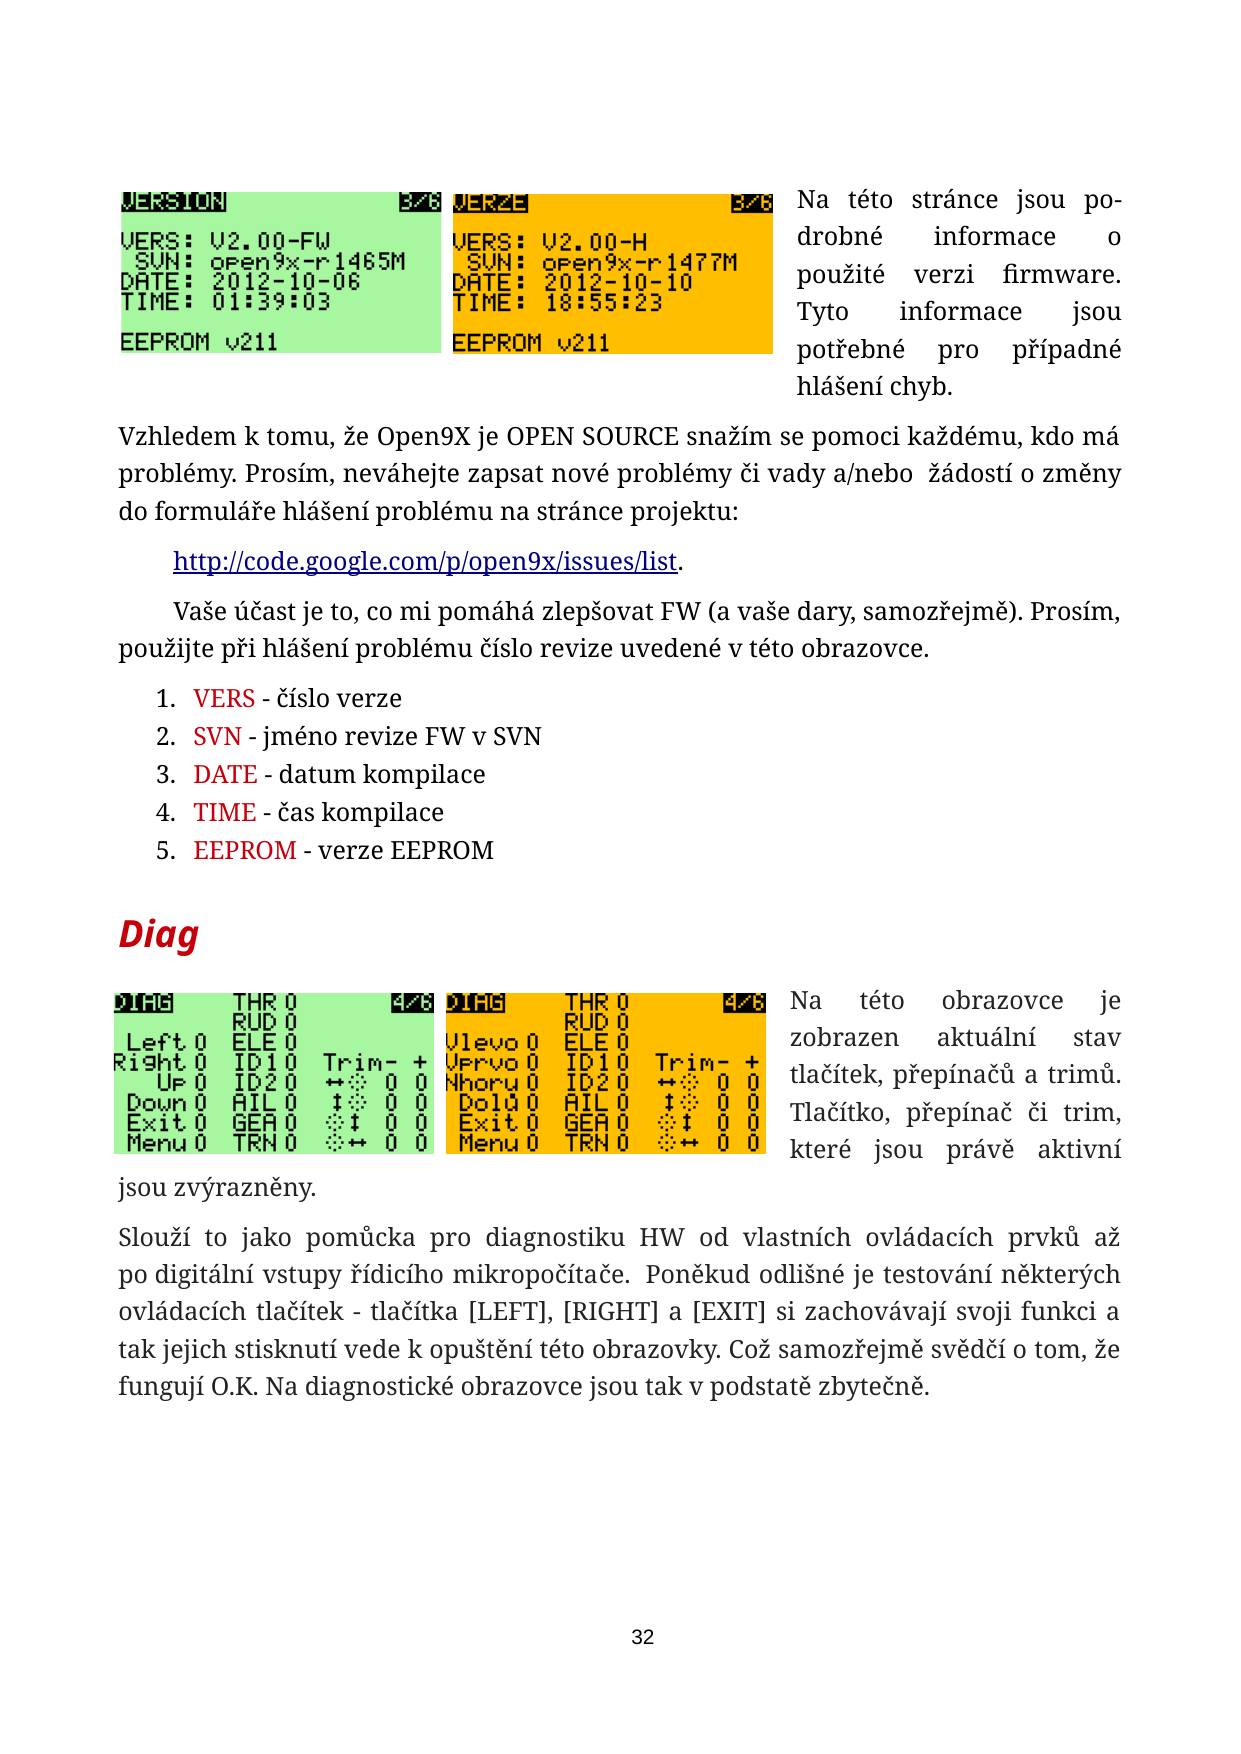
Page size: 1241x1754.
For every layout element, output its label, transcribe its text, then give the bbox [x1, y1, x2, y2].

list VERS - číslo verze [156, 680, 1122, 714]
list SVN - jméno revize FW v SVN [156, 718, 1122, 752]
text Na této stránce jsou po­drobné informace o použité verzi firmware. Tyto infor­mace jsou potřebné pro pří­padné hlášení chyb. [118, 182, 1122, 403]
picture [453, 194, 773, 354]
picture [113, 993, 434, 1154]
picture [446, 993, 766, 1154]
text Vaše účast je to, co mi pomáhá zlepšovat FW (a vaše dary, samozřejmě). Prosím, použij­te při hlášení problému číslo revize uvedené v této obrazovce. [118, 593, 1122, 664]
text Na této obrazovce je zobrazen aktuální stav tlačítek, přepí­načů a trimů. Tlačítko, přepí­nač či trim, které jsou právě aktivní jsou zvýrazněny. [118, 982, 1122, 1203]
list TIME - čas kompilace [156, 794, 1122, 828]
text Slouží to jako pomůcka pro diagnostiku HW od vlastních ovládacích prvků až po digitální vstupy řídicího mikropočíta­če. Poněkud odlišné je testování některých ovládacích tlačítek - tlačítka [LEFT], [RIGHT] a [EXIT] si zachovávají svoji funkci a tak jejich stisknutí vede k opuštění této obrazovky. Což samozřejmě svědčí o tom, že fungují O.K. Na diagnostické obrazovce jsou tak v podsta­tě zbytečně. [118, 1219, 1122, 1403]
text Vzhledem k tomu, že Open9X je OPEN SOURCE snažím se pomoci každému, kdo má problémy. Prosím, nevá­hejte zapsat nové problémy či vady a/nebo žádostí o změny do formuláře hlášení problé­mu na stránce projektu: [118, 418, 1122, 527]
list EEPROM - verze EEPROM [156, 832, 1122, 867]
picture [121, 192, 442, 353]
text http://code.google.com/p/open9x/issues/list. [118, 543, 1122, 577]
subtitle Diag [118, 907, 1122, 958]
list DATE - datum kompilace [156, 756, 1122, 791]
